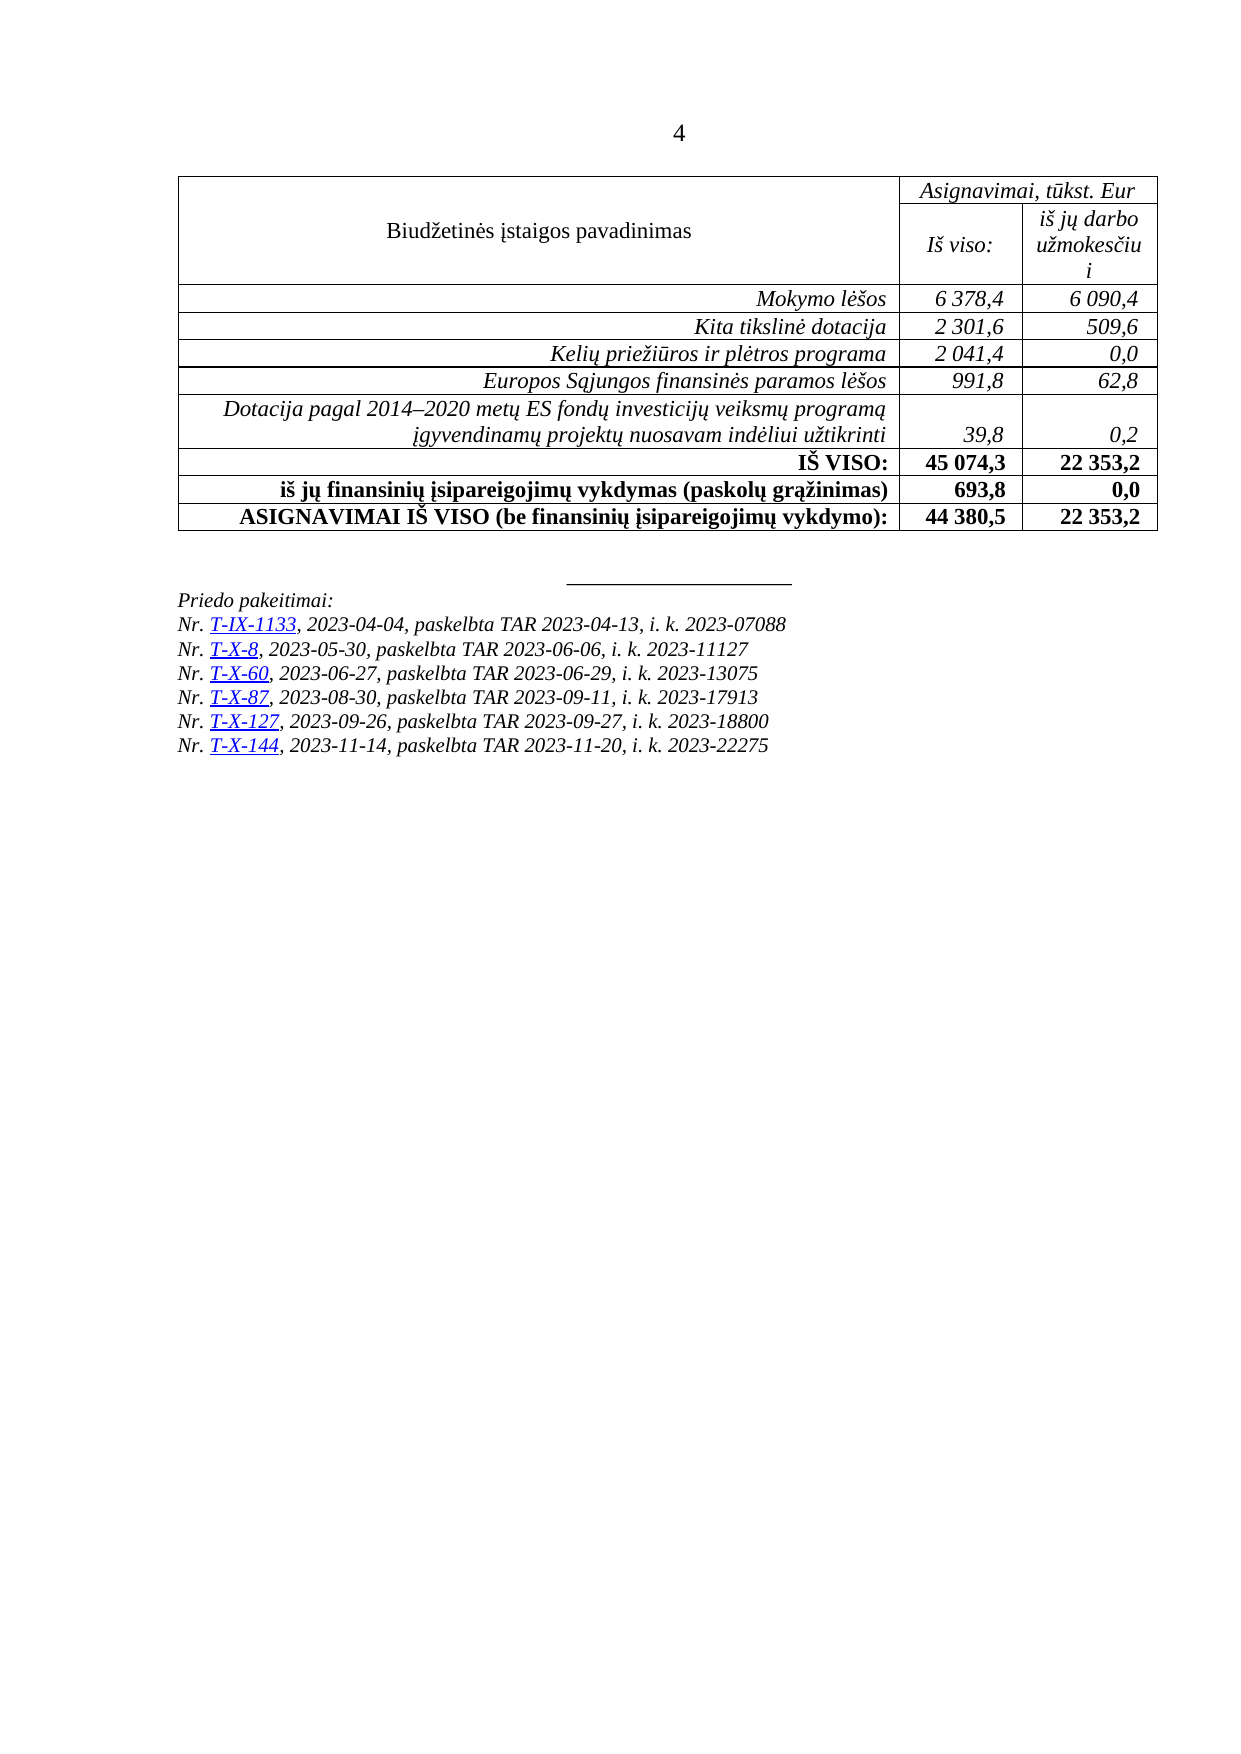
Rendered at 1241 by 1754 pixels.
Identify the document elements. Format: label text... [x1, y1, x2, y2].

text Nr. T-X-127, 2023-09-26, paskelbta TAR 2023-09-27, i. k. 2023-18800 [177, 709, 1181, 733]
table_cell [1158, 339, 1180, 366]
table_cell ASIGNAVIMAI IŠ VISO (be finansinių įsipareigojimų vykdymo): [179, 504, 899, 530]
table_cell [1158, 232, 1180, 259]
table_cell 45 074,3 [900, 449, 1022, 475]
table_cell 991,8 [900, 368, 1022, 394]
table_header [1158, 176, 1180, 203]
text Nr. T-X-87, 2023-08-30, paskelbta TAR 2023-09-11, i. k. 2023-17913 [177, 684, 1181, 709]
table_cell 22 353,2 [1023, 504, 1157, 530]
table_cell [1158, 203, 1180, 232]
table_cell 62,8 [1023, 368, 1157, 394]
table_cell IŠ VISO: [179, 449, 899, 475]
table_cell 509,6 [1023, 313, 1157, 339]
table_cell [1158, 366, 1180, 394]
table_cell [1158, 448, 1180, 475]
table_cell Kita tikslinė dotacija [179, 313, 899, 339]
table_cell [1158, 394, 1180, 448]
table_cell [1158, 312, 1180, 339]
text Priedo pakeitimai: [177, 588, 1181, 612]
table_cell Mokymo lėšos [179, 285, 899, 312]
table_cell 0,2 [1023, 395, 1157, 448]
table_cell [1158, 259, 1180, 284]
table_cell iš jų finansinių įsipareigojimų vykdymas (paskolų grąžinimas) [179, 476, 899, 502]
table_cell 39,8 [900, 395, 1022, 448]
table_cell 6 090,4 [1023, 285, 1157, 312]
table_cell Europos Sąjungos finansinės paramos lėšos [179, 368, 899, 394]
text Nr. T-X-8, 2023-05-30, paskelbta TAR 2023-06-06, i. k. 2023-11127 [177, 636, 1181, 661]
table_cell 693,8 [900, 476, 1022, 502]
text Nr. T-IX-1133, 2023-04-04, paskelbta TAR 2023-04-13, i. k. 2023-07088 [177, 612, 1181, 636]
table_cell 2 041,4 [900, 340, 1022, 366]
table_header Biudžetinės įstaigos pavadinimas [179, 177, 899, 284]
table_cell Kelių priežiūros ir plėtros programa [179, 340, 899, 366]
table_cell 22 353,2 [1023, 449, 1157, 475]
table_cell Iš viso: [900, 204, 1022, 284]
text Nr. T-X-60, 2023-06-27, paskelbta TAR 2023-06-29, i. k. 2023-13075 [177, 661, 1181, 684]
table_cell 0,0 [1023, 340, 1157, 366]
table_cell 44 380,5 [900, 504, 1022, 530]
table_cell [1158, 503, 1180, 530]
text Nr. T-X-144, 2023-11-14, paskelbta TAR 2023-11-20, i. k. 2023-22275 [177, 733, 1181, 757]
table_cell [1158, 284, 1180, 312]
table_cell [1158, 475, 1180, 502]
table_cell 2 301,6 [900, 313, 1022, 339]
table_cell 0,0 [1023, 476, 1157, 502]
table_cell Dotacija pagal 2014–2020 metų ES fondų investicijų veiksmų programą įgyvendinamų projektų nuosavam indėliui užtikrinti [179, 395, 899, 448]
table_cell 6 378,4 [900, 285, 1022, 312]
table_header Asignavimai, tūkst. Eur [900, 177, 1157, 203]
text __________________ [177, 559, 1181, 588]
table_cell iš jų darbo užmokesčiui [1023, 204, 1157, 284]
